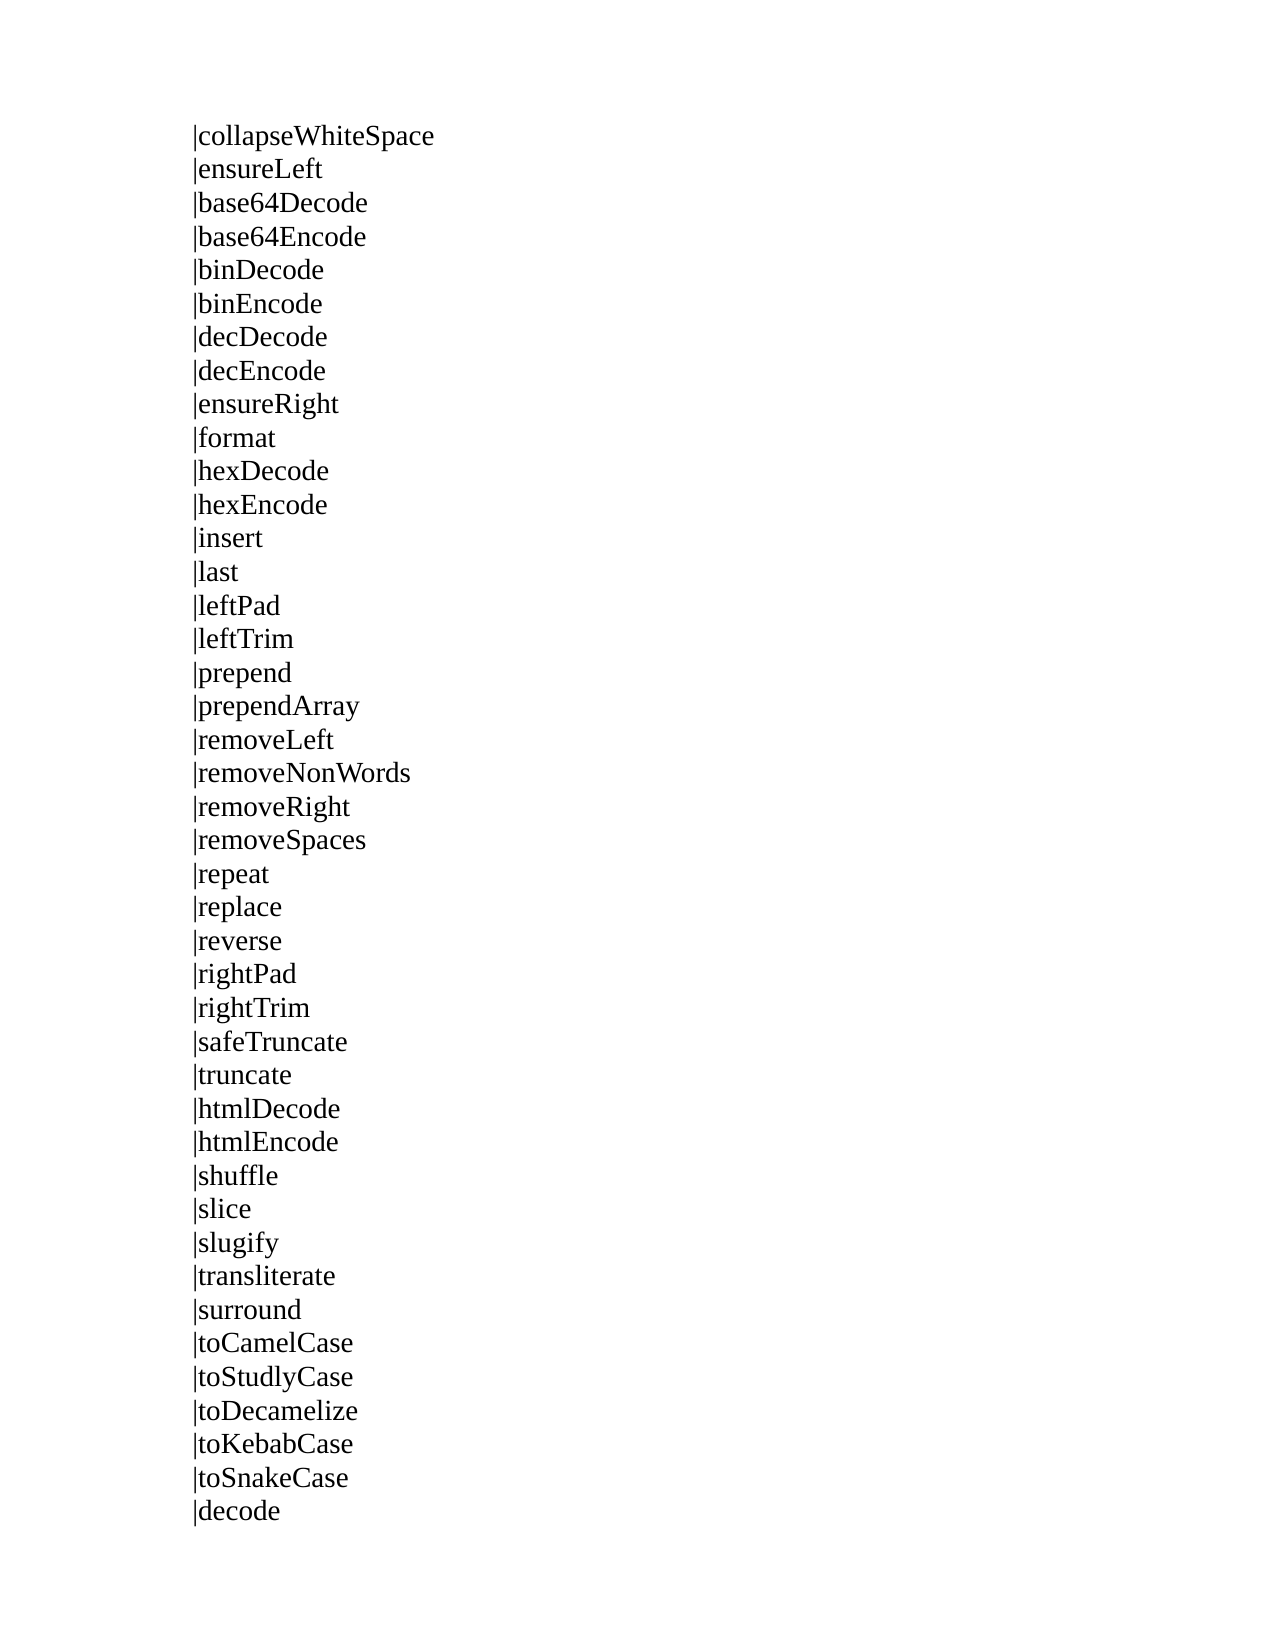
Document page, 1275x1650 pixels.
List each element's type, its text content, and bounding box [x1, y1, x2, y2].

text |binDecode [118, 252, 1157, 286]
text |removeLeft [118, 722, 1157, 755]
text |toStudlyCase [118, 1359, 1157, 1393]
text |prependArray [118, 688, 1157, 722]
text |toCamelCase [118, 1326, 1157, 1359]
text |toDecamelize [118, 1393, 1157, 1426]
text |base64Decode [118, 185, 1157, 219]
text |decDecode [118, 319, 1157, 353]
text |insert [118, 521, 1157, 554]
text |htmlDecode [118, 1091, 1157, 1124]
text |base64Encode [118, 219, 1157, 252]
text |hexDecode [118, 453, 1157, 487]
text |reverse [118, 923, 1157, 957]
text |binEncode [118, 286, 1157, 319]
text |toSnakeCase [118, 1460, 1157, 1493]
text |last [118, 554, 1157, 588]
text |htmlEncode [118, 1124, 1157, 1158]
text |rightPad [118, 957, 1157, 990]
text |ensureRight [118, 386, 1157, 420]
text |removeSpaces [118, 822, 1157, 856]
text |shuffle [118, 1158, 1157, 1191]
text |safeTruncate [118, 1024, 1157, 1057]
text |truncate [118, 1057, 1157, 1091]
text |decode [118, 1493, 1157, 1527]
text |toKebabCase [118, 1426, 1157, 1460]
text |removeRight [118, 789, 1157, 822]
text |format [118, 420, 1157, 453]
text |leftPad [118, 588, 1157, 621]
text |slugify [118, 1225, 1157, 1258]
text |decEncode [118, 353, 1157, 386]
text |ensureLeft [118, 152, 1157, 185]
text |prepend [118, 655, 1157, 688]
text |leftTrim [118, 621, 1157, 655]
text |transliterate [118, 1258, 1157, 1292]
text |repeat [118, 856, 1157, 889]
text |surround [118, 1292, 1157, 1326]
text |hexEncode [118, 487, 1157, 521]
text |collapseWhiteSpace [118, 118, 1157, 152]
text |rightTrim [118, 990, 1157, 1024]
text |slice [118, 1191, 1157, 1225]
text |removeNonWords [118, 755, 1157, 789]
text |replace [118, 889, 1157, 923]
